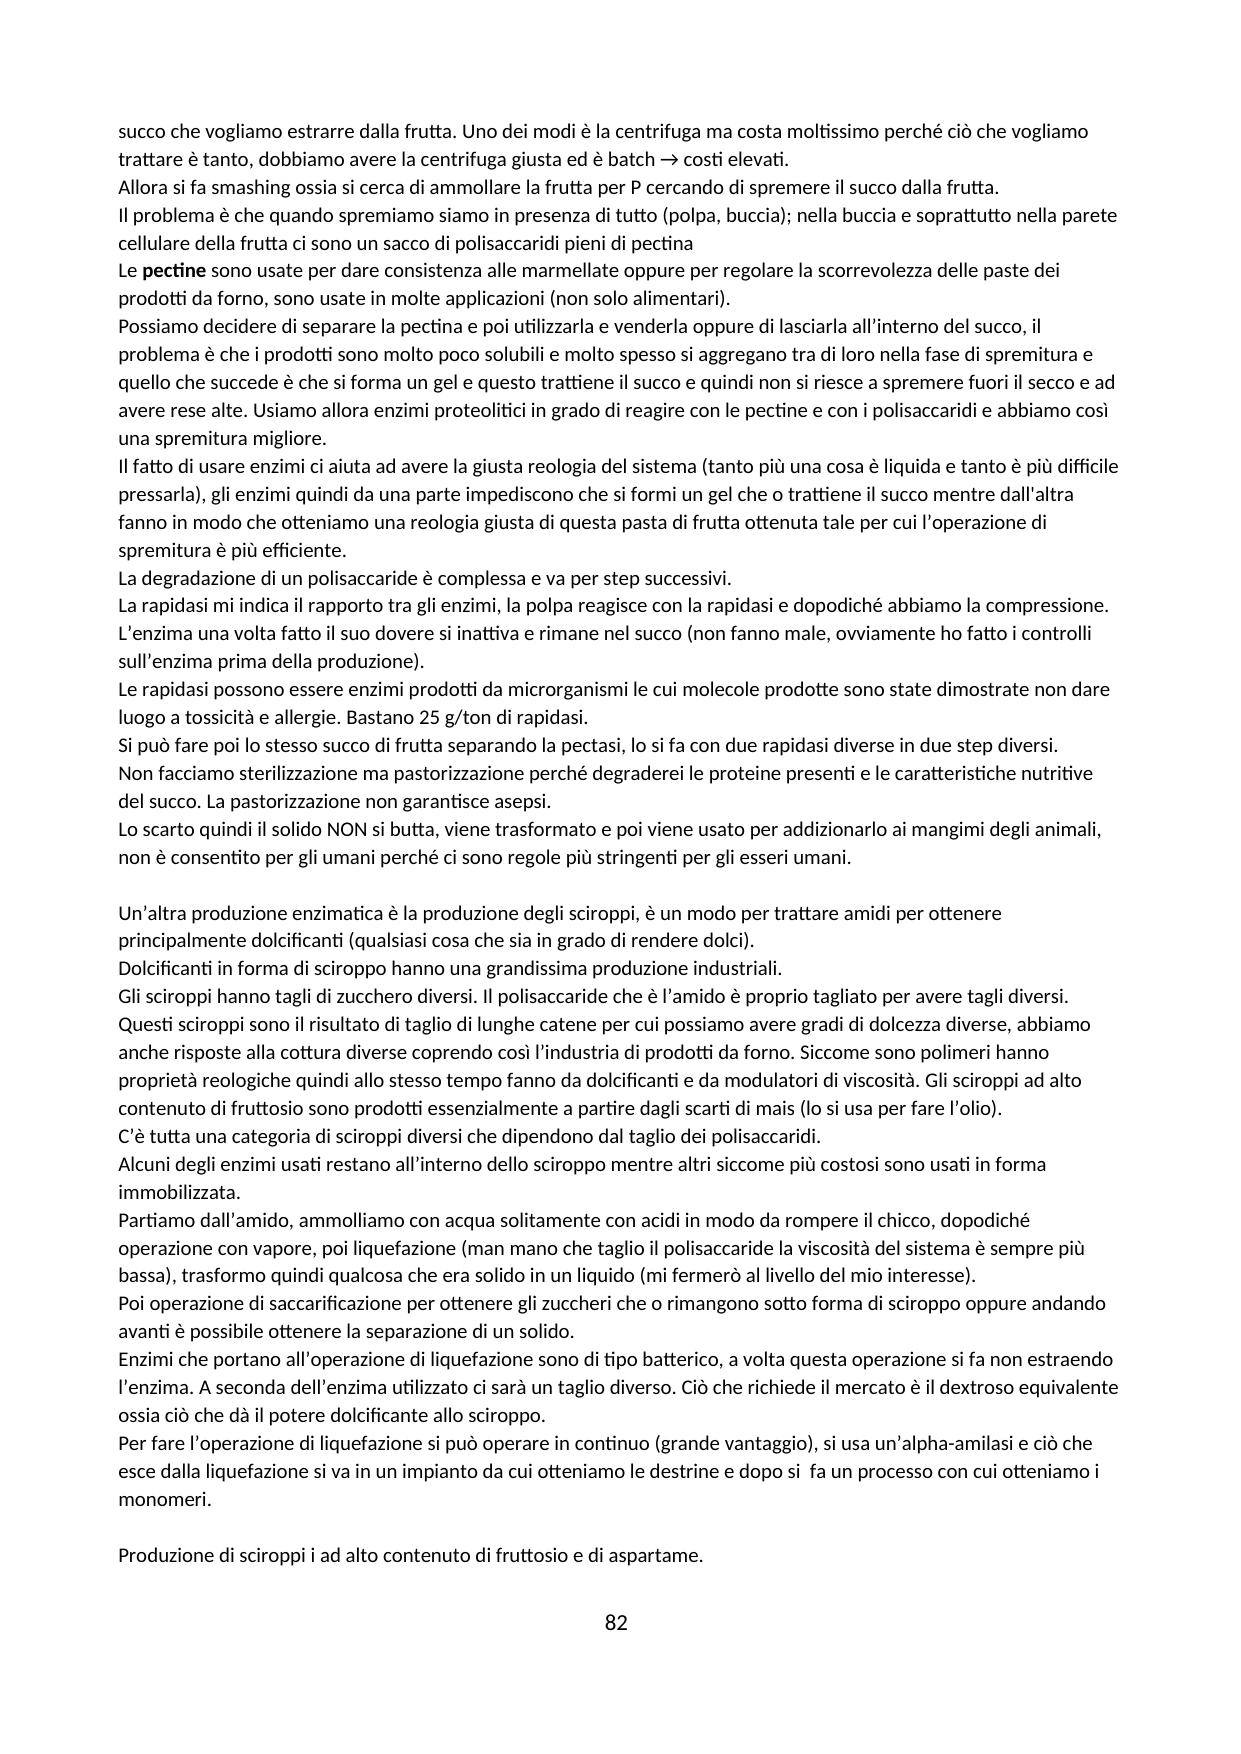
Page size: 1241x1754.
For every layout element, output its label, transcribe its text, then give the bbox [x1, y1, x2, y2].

text succo che vogliamo estrarre dalla frutta. Uno dei modi è la centrifuga ma costa moltissimo perché ciò che vogliamo trattare è tanto, dobbiamo avere la centrifuga giusta ed è batch → costi elevati. Allora si fa smashing ossia si cerca di ammollare la frutta per P cercando di spremere il succo dalla frutta. Il problema è che quando spremiamo siamo in presenza di tutto (polpa, buccia); nella buccia e soprattutto nella parete cellulare della frutta ci sono un sacco di polisaccaridi pieni di pectina Le pectine sono usate per dare consistenza alle marmellate oppure per regolare la scorrevolezza delle paste dei prodotti da forno, sono usate in molte applicazioni (non solo alimentari). [118, 118, 1124, 311]
text Non facciamo sterilizzazione ma pastorizzazione perché degraderei le proteine presenti e le caratteristiche nutritive del succo. La pastorizzazione non garantisce asepsi. Lo scarto quindi il solido NON si butta, viene trasformato e poi viene usato per addizionarlo ai mangimi degli animali, non è consentito per gli umani perché ci sono regole più stringenti per gli esseri umani. Un’altra produzione enzimatica è la produzione degli sciroppi, è un modo per trattare amidi per ottenere principalmente dolcificanti (qualsiasi cosa che sia in grado di rendere dolci). Dolcificanti in forma di sciroppo hanno una grandissima produzione industriali. Gli sciroppi hanno tagli di zucchero diversi. Il polisaccaride che è l’amido è proprio tagliato per avere tagli diversi. Questi sciroppi sono il risultato di taglio di lunghe catene per cui possiamo avere gradi di dolcezza diverse, abbiamo anche risposte alla cottura diverse coprendo così l’industria di prodotti da forno. Siccome sono polimeri hanno proprietà reologiche quindi allo stesso tempo fanno da dolcificanti e da modulatori di viscosità. Gli sciroppi ad alto contenuto di fruttosio sono prodotti essenzialmente a partire dagli scarti di mais (lo si usa per fare l’olio). C’è tutta una categoria di sciroppi diversi che dipendono dal taglio dei polisaccaridi. [118, 760, 1124, 1148]
text Alcuni degli enzimi usati restano all’interno dello sciroppo mentre altri siccome più costosi sono usati in forma immobilizzata. Partiamo dall’amido, ammolliamo con acqua solitamente con acidi in modo da rompere il chicco, dopodiché operazione con vapore, poi liquefazione (man mano che taglio il polisaccaride la viscosità del sistema è sempre più bassa), trasformo quindi qualcosa che era solido in un liquido (mi fermerò al livello del mio interesse). Poi operazione di saccarificazione per ottenere gli zuccheri che o rimangono sotto forma di sciroppo oppure andando avanti è possibile ottenere la separazione di un solido. Enzimi che portano all’operazione di liquefazione sono di tipo batterico, a volta questa operazione si fa non estraendo l’enzima. A seconda dell’enzima utilizzato ci sarà un taglio diverso. Ciò che richiede il mercato è il dextroso equivalente ossia ciò che dà il potere dolcificante allo sciroppo. Per fare l’operazione di liquefazione si può operare in continuo (grande vantaggio), si usa un’alpha-amilasi e ciò che esce dalla liquefazione si va in un impianto da cui otteniamo le destrine e dopo si fa un processo con cui otteniamo i monomeri. Produzione di sciroppi i ad alto contenuto di fruttosio e di aspartame. [118, 1151, 1124, 1567]
text Possiamo decidere di separare la pectina e poi utilizzarla e venderla oppure di lasciarla all’interno del succo, il problema è che i prodotti sono molto poco solubili e molto spesso si aggregano tra di loro nella fase di spremitura e quello che succede è che si forma un gel e questo trattiene il succo e quindi non si riesce a spremere fuori il secco e ad avere rese alte. Usiamo allora enzimi proteolitici in grado di reagire con le pectine e con i polisaccaridi e abbiamo così una spremitura migliore. Il fatto di usare enzimi ci aiuta ad avere la giusta reologia del sistema (tanto più una cosa è liquida e tanto è più difficile pressarla), gli enzimi quindi da una parte impediscono che si formi un gel che o trattiene il succo mentre dall'altra fanno in modo che otteniamo una reologia giusta di questa pasta di frutta ottenuta tale per cui l’operazione di spremitura è più efficiente. La degradazione di un polisaccaride è complessa e va per step successivi. La rapidasi mi indica il rapporto tra gli enzimi, la polpa reagisce con la rapidasi e dopodiché abbiamo la compressione. [118, 313, 1124, 618]
text L’enzima una volta fatto il suo dovere si inattiva e rimane nel succo (non fanno male, ovviamente ho fatto i controlli sull’enzima prima della produzione). Le rapidasi possono essere enzimi prodotti da microrganismi le cui molecole prodotte sono state dimostrate non dare luogo a tossicità e allergie. Bastano 25 g/ton di rapidasi. Si può fare poi lo stesso succo di frutta separando la pectasi, lo si fa con due rapidasi diverse in due step diversi. [118, 621, 1124, 758]
